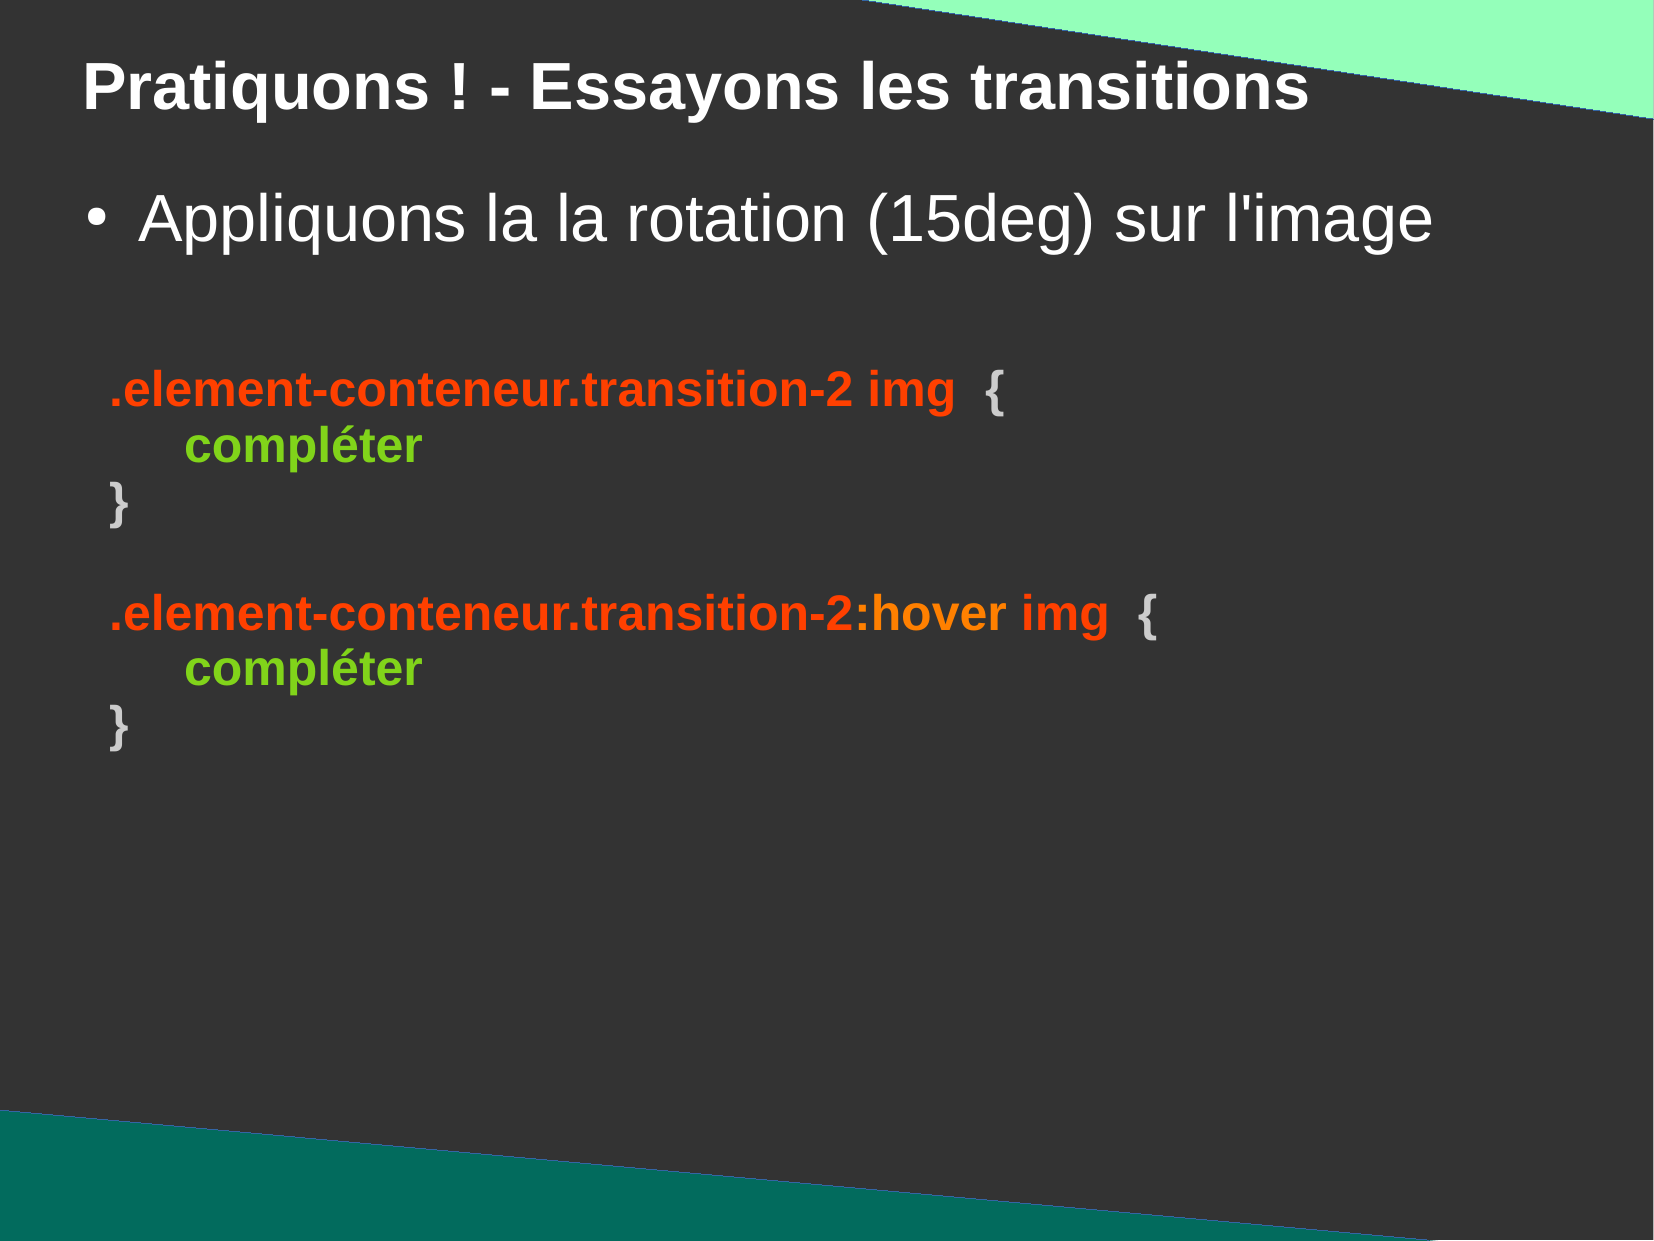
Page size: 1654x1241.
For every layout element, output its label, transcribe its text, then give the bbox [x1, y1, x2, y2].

list Appliquons la la rotation (15deg) sur l'image [67, 180, 1607, 461]
text_box .element-conteneur.transition-2 img { compléter } .element-conteneur.transition-2:hover img { compléter } [94, 354, 1489, 768]
text_box [862, 0, 1654, 120]
title Pratiquons ! - Essayons les transitions [82, 49, 1630, 199]
